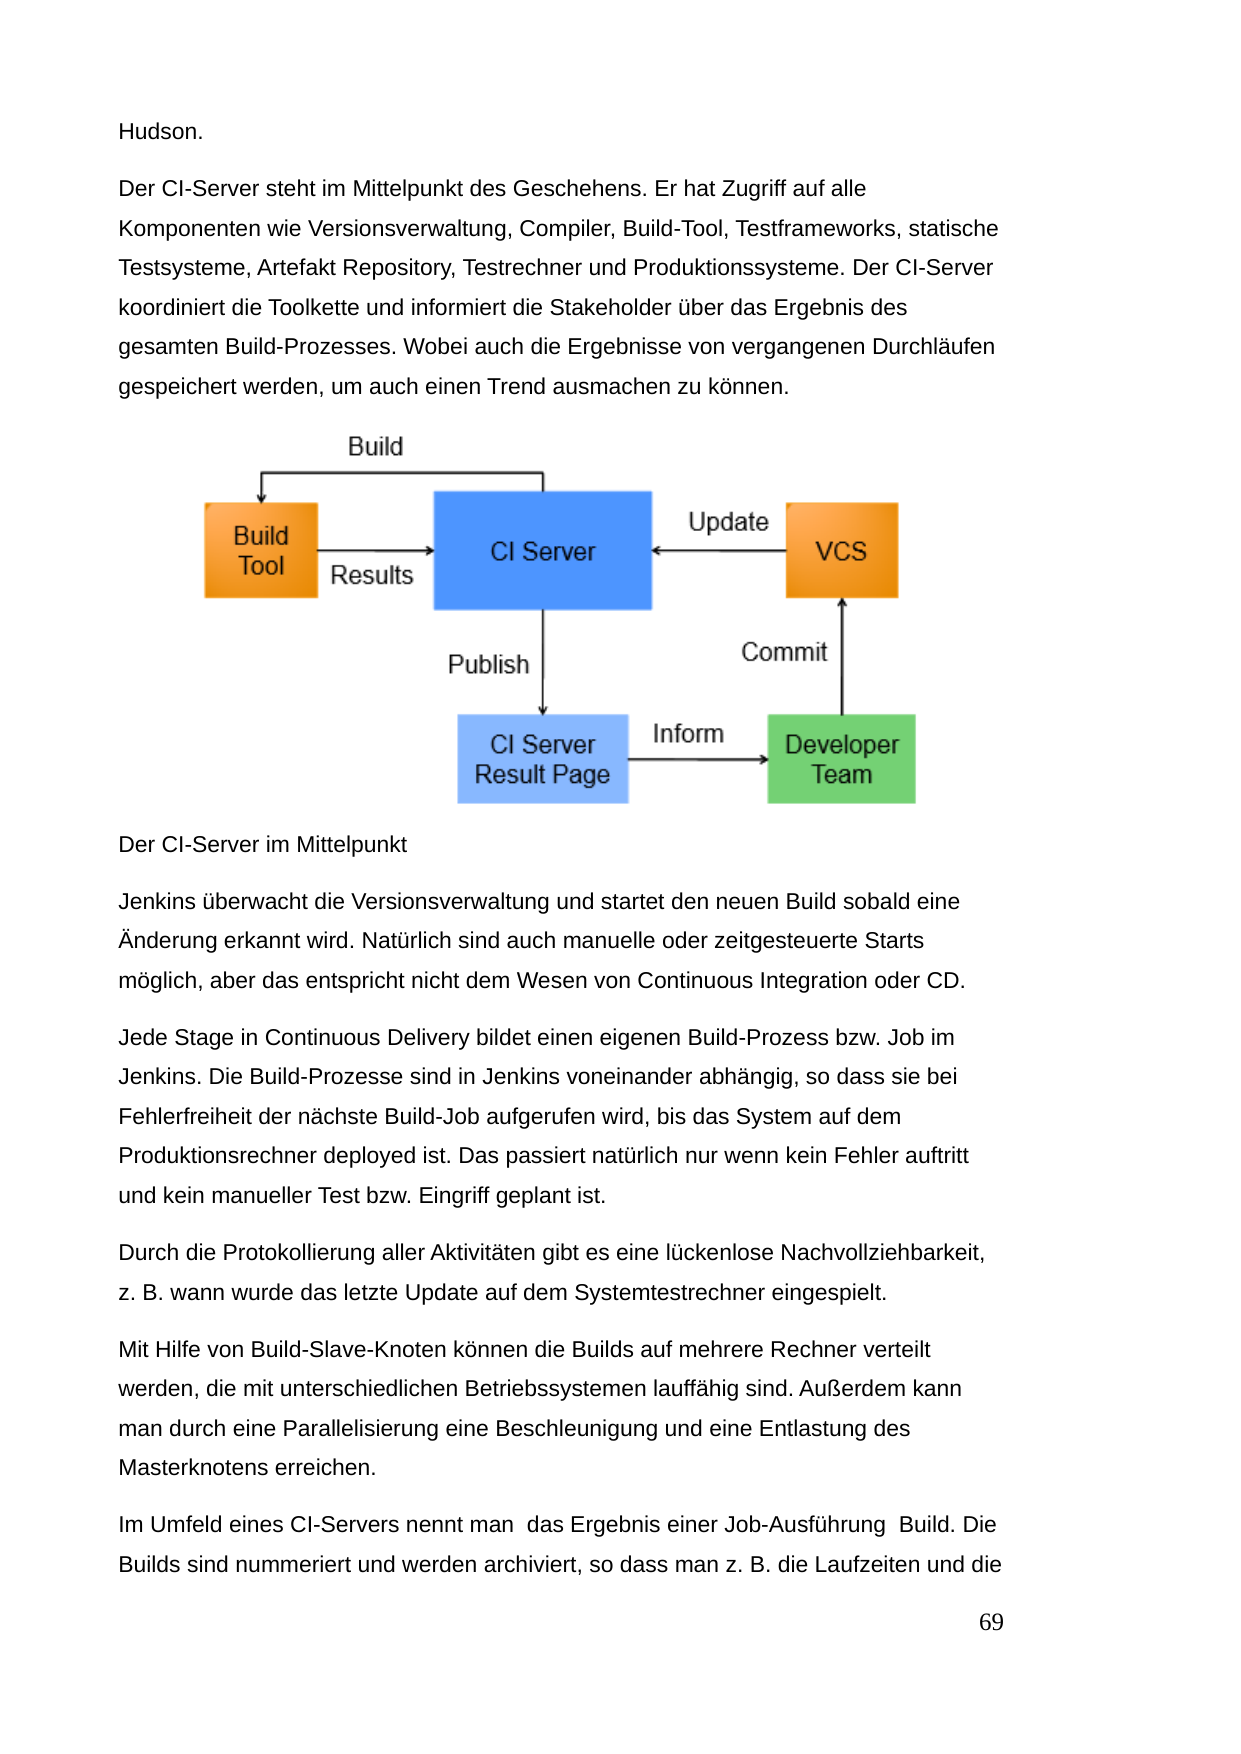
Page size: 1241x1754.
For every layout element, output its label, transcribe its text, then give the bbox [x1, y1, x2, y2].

text Jenkins überwacht die Versionsverwaltung und startet den neuen Build sobald eine Änderung erkannt wird. Natürlich sind auch manuelle oder zeitgesteuerte Starts möglich, aber das entspricht nicht dem Wesen von Continuous Integration oder CD. [118, 888, 1004, 993]
text Der CI-Server im Mittelpunkt [118, 818, 1004, 857]
text Im Umfeld eines CI-Servers nennt man das Ergebnis einer Job-Ausführung Build. Die Builds sind nummeriert und werden archiviert, so dass man z. B. die Laufzeiten und die [118, 1511, 1004, 1577]
text Hudson. [118, 118, 1004, 144]
text Durch die Protokollierung aller Aktivitäten gibt es eine lückenlose Nachvollziehbarkeit, z. B. wann wurde das letzte Update auf dem Systemtestrechner eingespielt. [118, 1239, 1004, 1305]
picture [195, 430, 927, 818]
text Mit Hilfe von Build-Slave-Knoten können die Builds auf mehrere Rechner verteilt werden, die mit unterschiedlichen Betriebssystemen lauffähig sind. Außerdem kann man durch eine Parallelisierung eine Beschleunigung und eine Entlastung des Masterknotens erreichen. [118, 1336, 1004, 1480]
text Der CI-Server steht im Mittelpunkt des Geschehens. Er hat Zugriff auf alle Komponenten wie Versionsverwaltung, Compiler, Build-Tool, Testframeworks, statische Testsysteme, Artefakt Repository, Testrechner und Produktionssysteme. Der CI-Server koordiniert die Toolkette und informiert die Stakeholder über das Ergebnis des gesamten Build-Prozesses. Wobei auch die Ergebnisse von vergangenen Durchläufen gespeichert werden, um auch einen Trend ausmachen zu können. [118, 175, 1004, 399]
text Jede Stage in Continuous Delivery bildet einen eigenen Build-Prozess bzw. Job im Jenkins. Die Build-Prozesse sind in Jenkins voneinander abhängig, so dass sie bei Fehlerfreiheit der nächste Build-Job aufgerufen wird, bis das System auf dem Produktionsrechner deployed ist. Das passiert natürlich nur wenn kein Fehler auftritt und kein manueller Test bzw. Eingriff geplant ist. [118, 1024, 1004, 1208]
